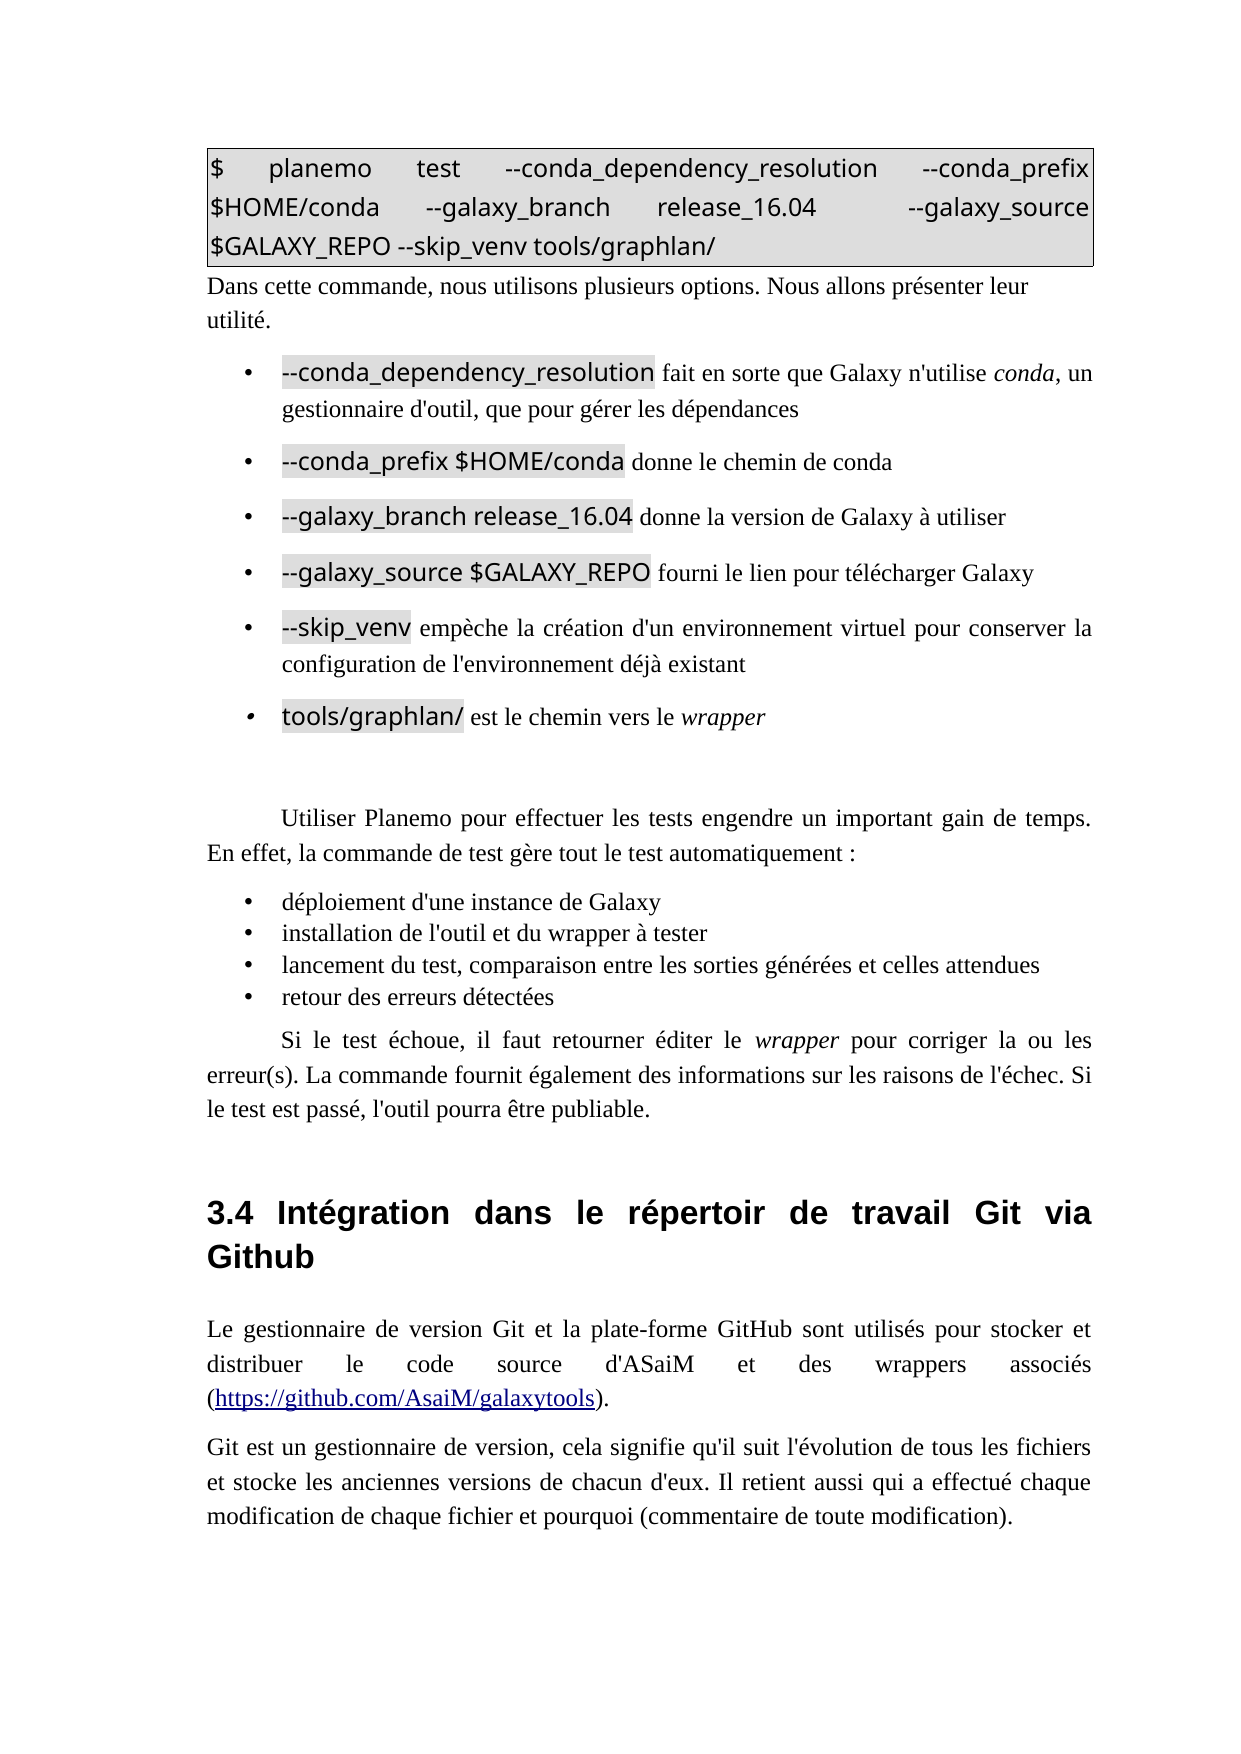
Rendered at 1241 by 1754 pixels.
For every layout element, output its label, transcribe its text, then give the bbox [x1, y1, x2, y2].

text Si le test échoue, il faut retourner éditer le wrapper pour corriger la ou les erreur(s). La commande fournit également des informations sur les raisons de l'échec. Si le test est passé, l'outil pourra être publiable. [207, 1025, 1093, 1123]
list --galaxy_branch release_16.04 donne la version de Galaxy à utiliser [244, 499, 1093, 533]
list lancement du test, comparaison entre les sorties générées et celles attendues [244, 950, 1093, 979]
text Dans cette commande, nous utilisons plusieurs options. Nous allons présenter leur utilité. [207, 271, 1093, 334]
text Le gestionnaire de version Git et la plate-forme GitHub sont utilisés pour stocker et distribuer le code source d'ASaiM et des wrappers associés (https://github.com/AsaiM/galaxytools). [207, 1314, 1093, 1412]
list --galaxy_source $GALAXY_REPO fourni le lien pour télécharger Galaxy [244, 554, 1093, 588]
list --conda_prefix $HOME/conda donne le chemin de conda [244, 443, 1093, 478]
list tools/graphlan/ est le chemin vers le wrapper [244, 699, 1093, 733]
text $ planemo test --conda_dependency_resolution --conda_prefix $HOME/conda --galaxy_branch release_16.04 --galaxy_source $GALAXY_REPO --skip_venv tools/graphlan/ [208, 149, 1093, 266]
subtitle 3.4 Intégration dans le répertoir de travail Git via Github [207, 1192, 1093, 1276]
list installation de l'outil et du wrapper à tester [244, 918, 1093, 947]
list déploiement d'une instance de Galaxy [244, 887, 1093, 915]
text Utiliser Planemo pour effectuer les tests engendre un important gain de temps. En effet, la commande de test gère tout le test automatiquement : [207, 803, 1093, 866]
text Git est un gestionnaire de version, cela signifie qu'il suit l'évolution de tous les fichiers et stocke les anciennes versions de chacun d'eux. Il retient aussi qui a effectué chaque modification de chaque fichier et pourquoi (commentaire de toute modification). [207, 1432, 1093, 1530]
list retour des erreurs détectées [244, 982, 1093, 1010]
list --conda_dependency_resolution fait en sorte que Galaxy n'utilise conda, un gestionnaire d'outil, que pour gérer les dépendances [244, 355, 1093, 423]
list --skip_venv empèche la création d'un environnement virtuel pour conserver la configuration de l'environnement déjà existant [244, 610, 1093, 678]
